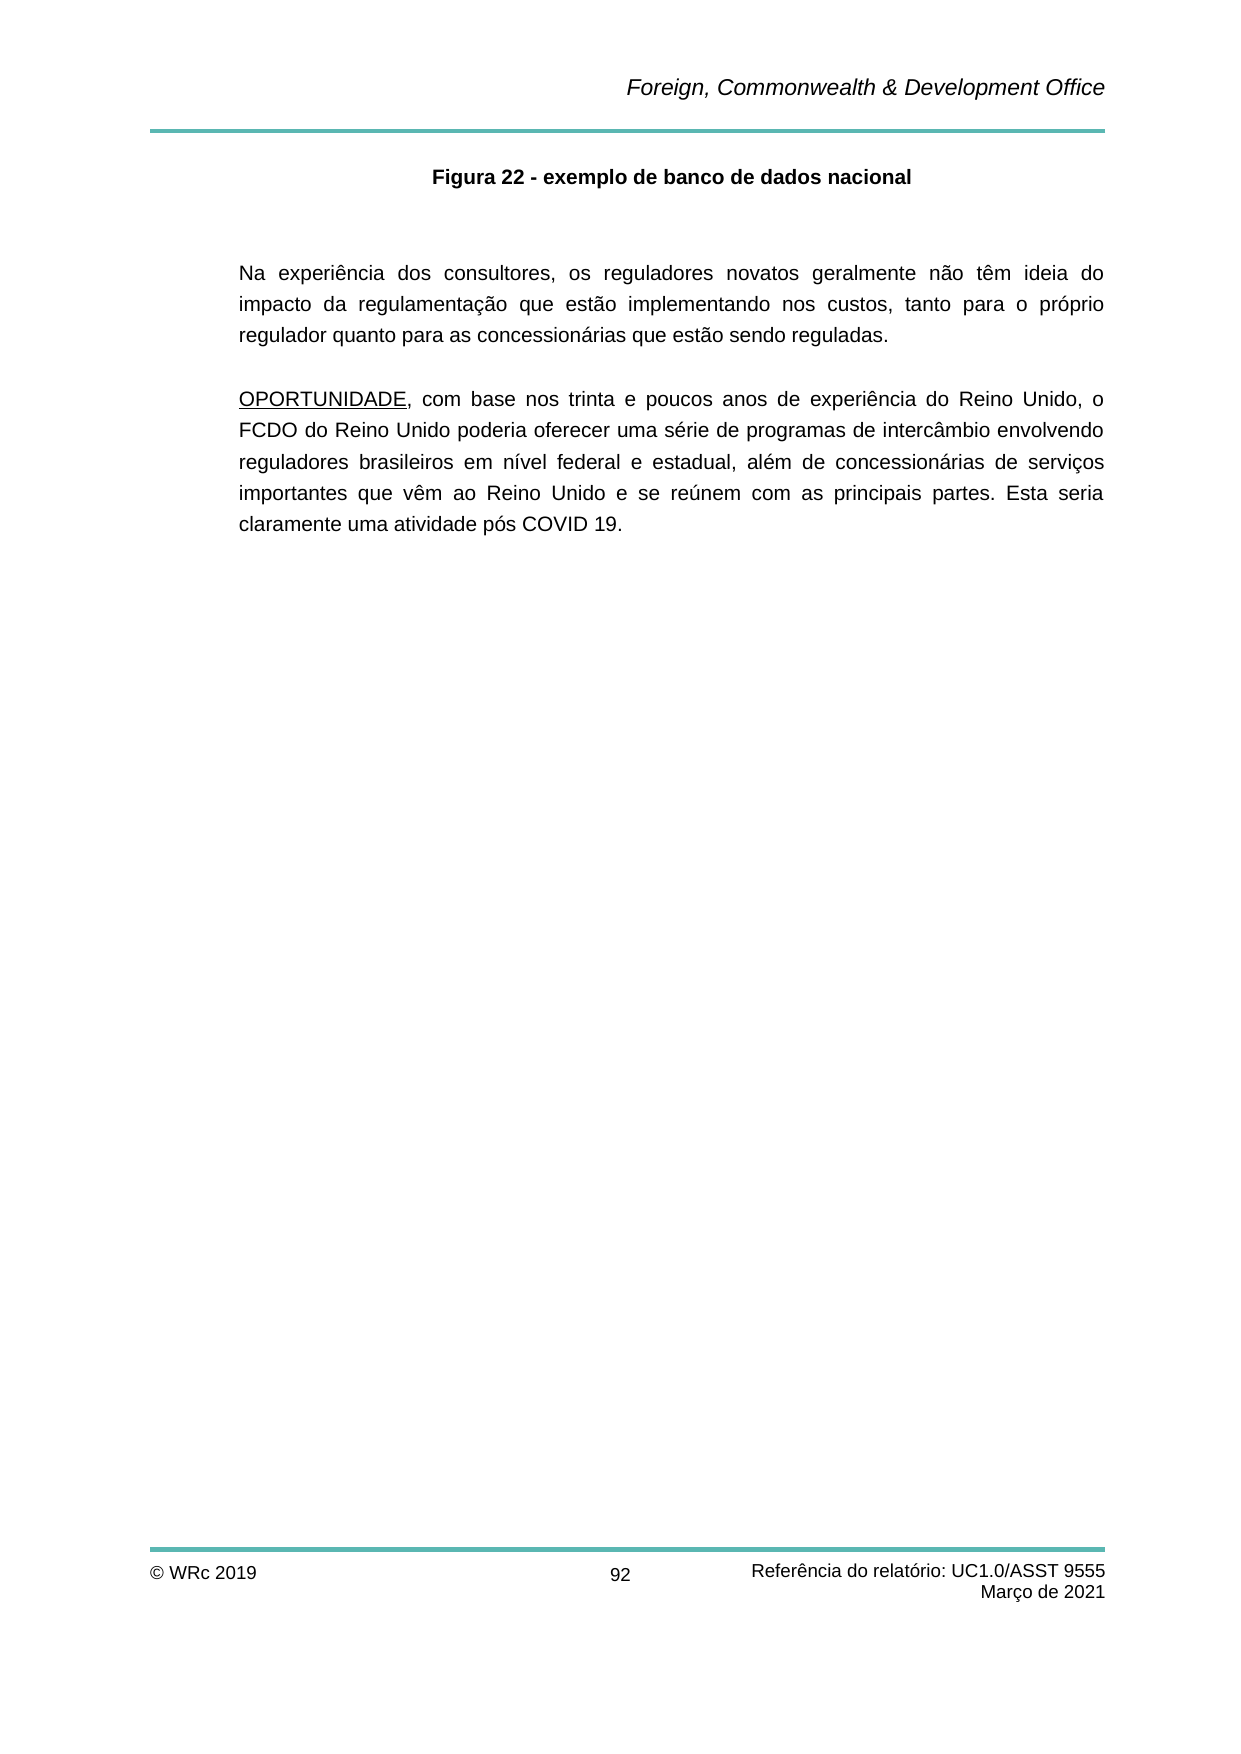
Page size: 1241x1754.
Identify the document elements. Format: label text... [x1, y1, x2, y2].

text OPORTUNIDADE, com base nos trinta e poucos anos de experiência do Reino Unido, o FCDO do Reino Unido poderia oferecer uma série de programas de intercâmbio envolvendo reguladores brasileiros em nível federal e estadual, além de concessionárias de serviços importantes que vêm ao Reino Unido e se reúnem com as principais partes. Esta seria claramente uma atividade pós COVID 19. [239, 387, 1105, 536]
text Figura 22 - exemplo de banco de dados nacional [239, 165, 1105, 189]
text Na experiência dos consultores, os reguladores novatos geralmente não têm ideia do impacto da regulamentação que estão implementando nos custos, tanto para o próprio regulador quanto para as concessionárias que estão sendo reguladas. [239, 260, 1105, 347]
